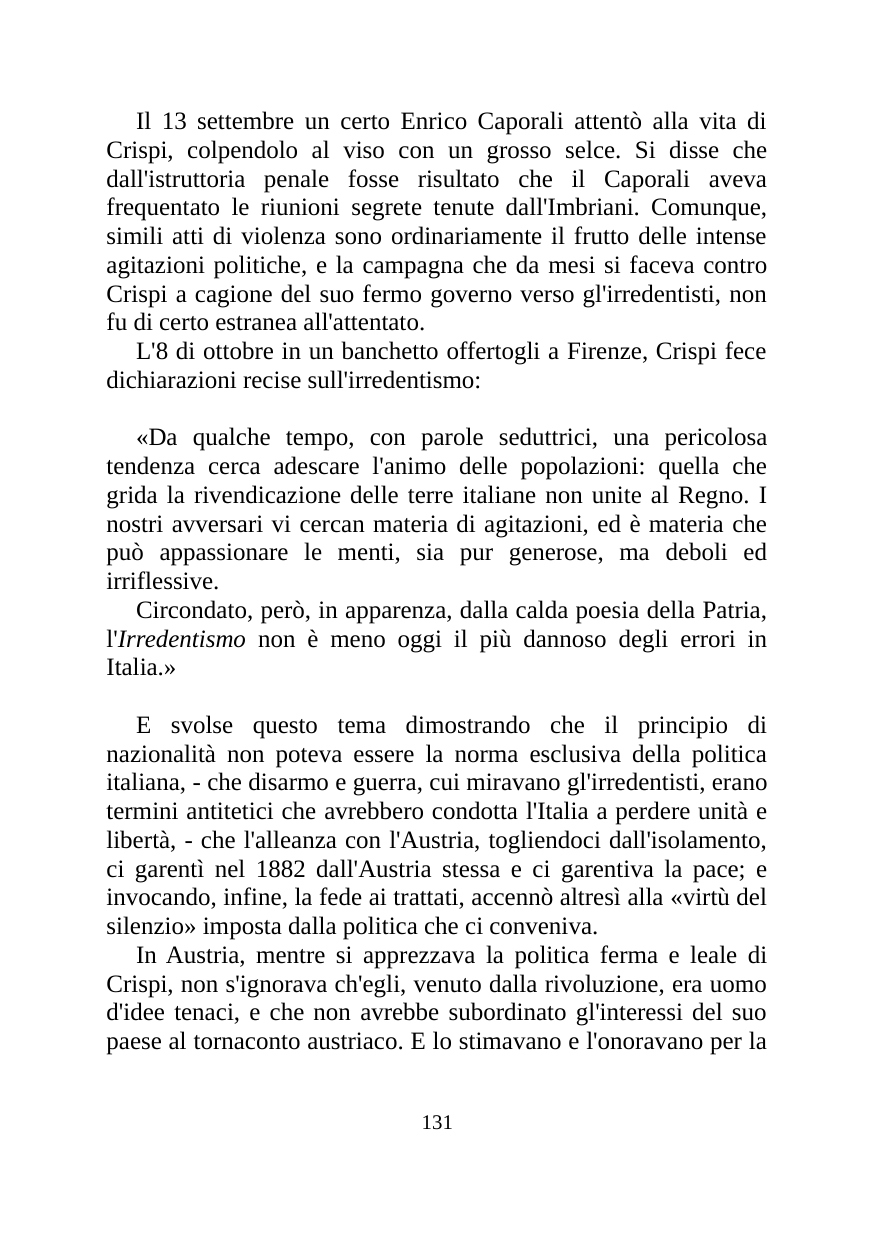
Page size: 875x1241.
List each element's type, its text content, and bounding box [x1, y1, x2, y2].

text L'8 di ottobre in un banchetto offertogli a Firenze, Crispi fece dichiarazioni recise sull'irredentismo: [106, 336, 768, 394]
text E svolse questo tema dimostrando che il principio di nazionalità non poteva essere la norma esclusiva della politica italiana, - che disarmo e guerra, cui miravano gl'irredentisti, erano termini antitetici che avrebbero condotta l'Italia a perdere unità e libertà, - che l'alleanza con l'Austria, togliendoci dall'isolamento, ci garentì nel 1882 dall'Austria stessa e ci garentiva la pace; e invocando, infine, la fede ai trattati, accennò altresì alla «virtù del silenzio» imposta dalla politica che ci conveniva. [106, 710, 768, 940]
text Circondato, però, in apparenza, dalla calda poesia della Patria, l'Irredentismo non è meno oggi il più dannoso degli errori in Italia.» [106, 595, 768, 681]
text Il 13 settembre un certo Enrico Caporali attentò alla vita di Crispi, colpendolo al viso con un grosso selce. Si disse che dall'istruttoria penale fosse risultato che il Caporali aveva frequentato le riunioni segrete tenute dall'Imbriani. Comunque, simili atti di violenza sono ordinariamente il frutto delle intense agitazioni politiche, e la campagna che da mesi si faceva contro Crispi a cagione del suo fermo governo verso gl'irredentisti, non fu di certo estranea all'attentato. [106, 106, 768, 336]
text «Da qualche tempo, con parole seduttrici, una pericolosa tendenza cerca adescare l'animo delle popolazioni: quella che grida la rivendicazione delle terre italiane non unite al Regno. I nostri avversari vi cercan materia di agitazioni, ed è materia che può appassionare le menti, sia pur generose, ma deboli ed irriflessive. [106, 422, 768, 595]
text In Austria, mentre si apprezzava la politica ferma e leale di Crispi, non s'ignorava ch'egli, venuto dalla rivoluzione, era uomo d'idee tenaci, e che non avrebbe subordinato gl'interessi del suo paese al tornaconto austriaco. E lo stimavano e l'onoravano per la [106, 940, 768, 1055]
